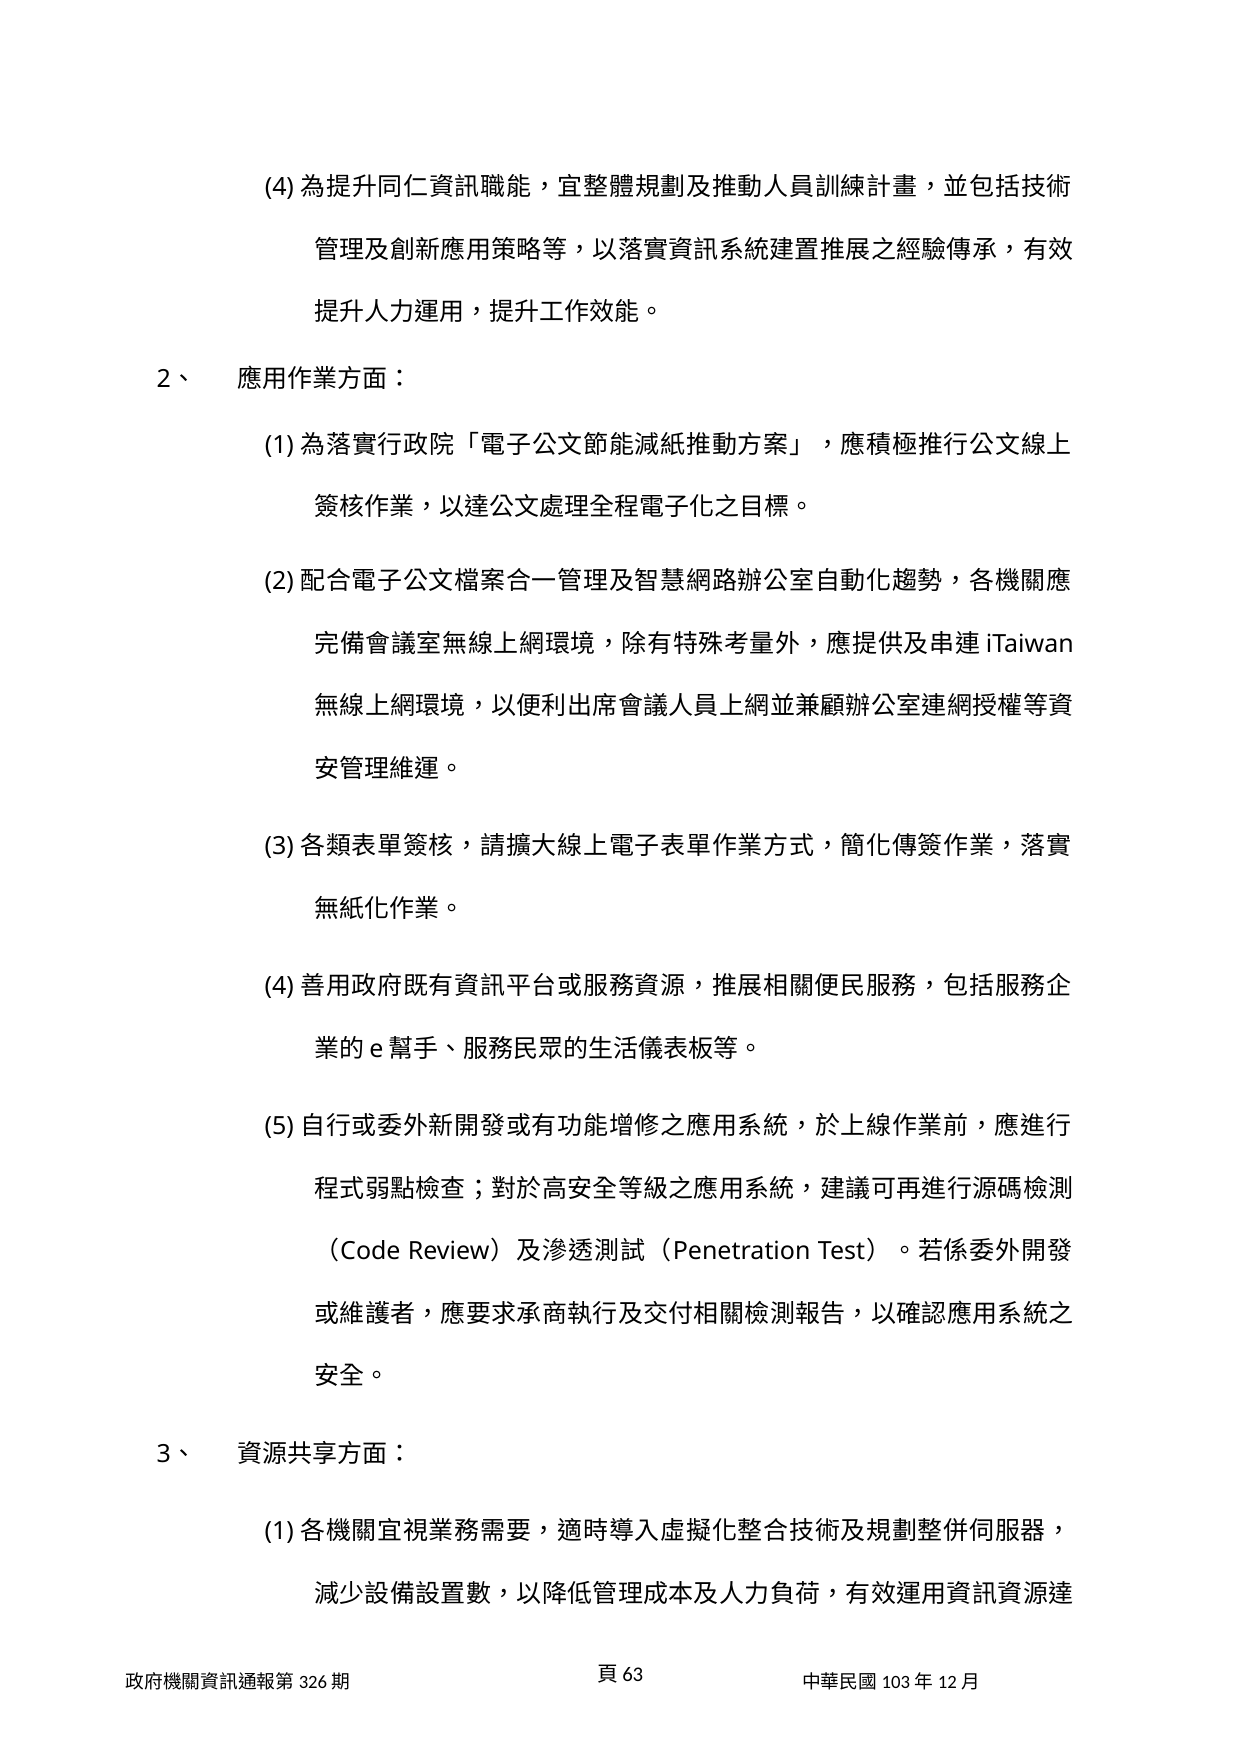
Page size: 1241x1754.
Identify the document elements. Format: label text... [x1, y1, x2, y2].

list 應用作業方面： [156, 334, 1073, 397]
list 為落實行政院「電子公文節能減紙推動方案」，應積極推行公文線上簽核作業，以達公文處理全程電子化之目標。 [264, 401, 1073, 526]
list 善用政府既有資訊平台或服務資源，推展相關便民服務，包括服務企業的e幫手、服務民眾的生活儀表板等。 [264, 942, 1073, 1067]
list 各類表單簽核，請擴大線上電子表單作業方式，簡化傳簽作業，落實無紙化作業。 [264, 802, 1073, 927]
list 自行或委外新開發或有功能增修之應用系統，於上線作業前，應進行程式弱點檢查；對於高安全等級之應用系統，建議可再進行源碼檢測（Code Review）及滲透測試（Penetration Test）。若係委外開發或維護者，應要求承商執行及交付相關檢測報告，以確認應用系統之安全。 [264, 1082, 1073, 1394]
list 為提升同仁資訊職能，宜整體規劃及推動人員訓練計畫，並包括技術管理及創新應用策略等，以落實資訊系統建置推展之經驗傳承，有效提升人力運用，提升工作效能。 [264, 143, 1073, 331]
list 各機關宜視業務需要，適時導入虛擬化整合技術及規劃整併伺服器，減少設備設置數，以降低管理成本及人力負荷，有效運用資訊資源達 [264, 1487, 1073, 1612]
list 配合電子公文檔案合一管理及智慧網路辦公室自動化趨勢，各機關應完備會議室無線上網環境，除有特殊考量外，應提供及串連iTaiwan無線上網環境，以便利出席會議人員上網並兼顧辦公室連網授權等資安管理維運。 [264, 537, 1073, 787]
list 資源共享方面： [156, 1409, 1073, 1472]
